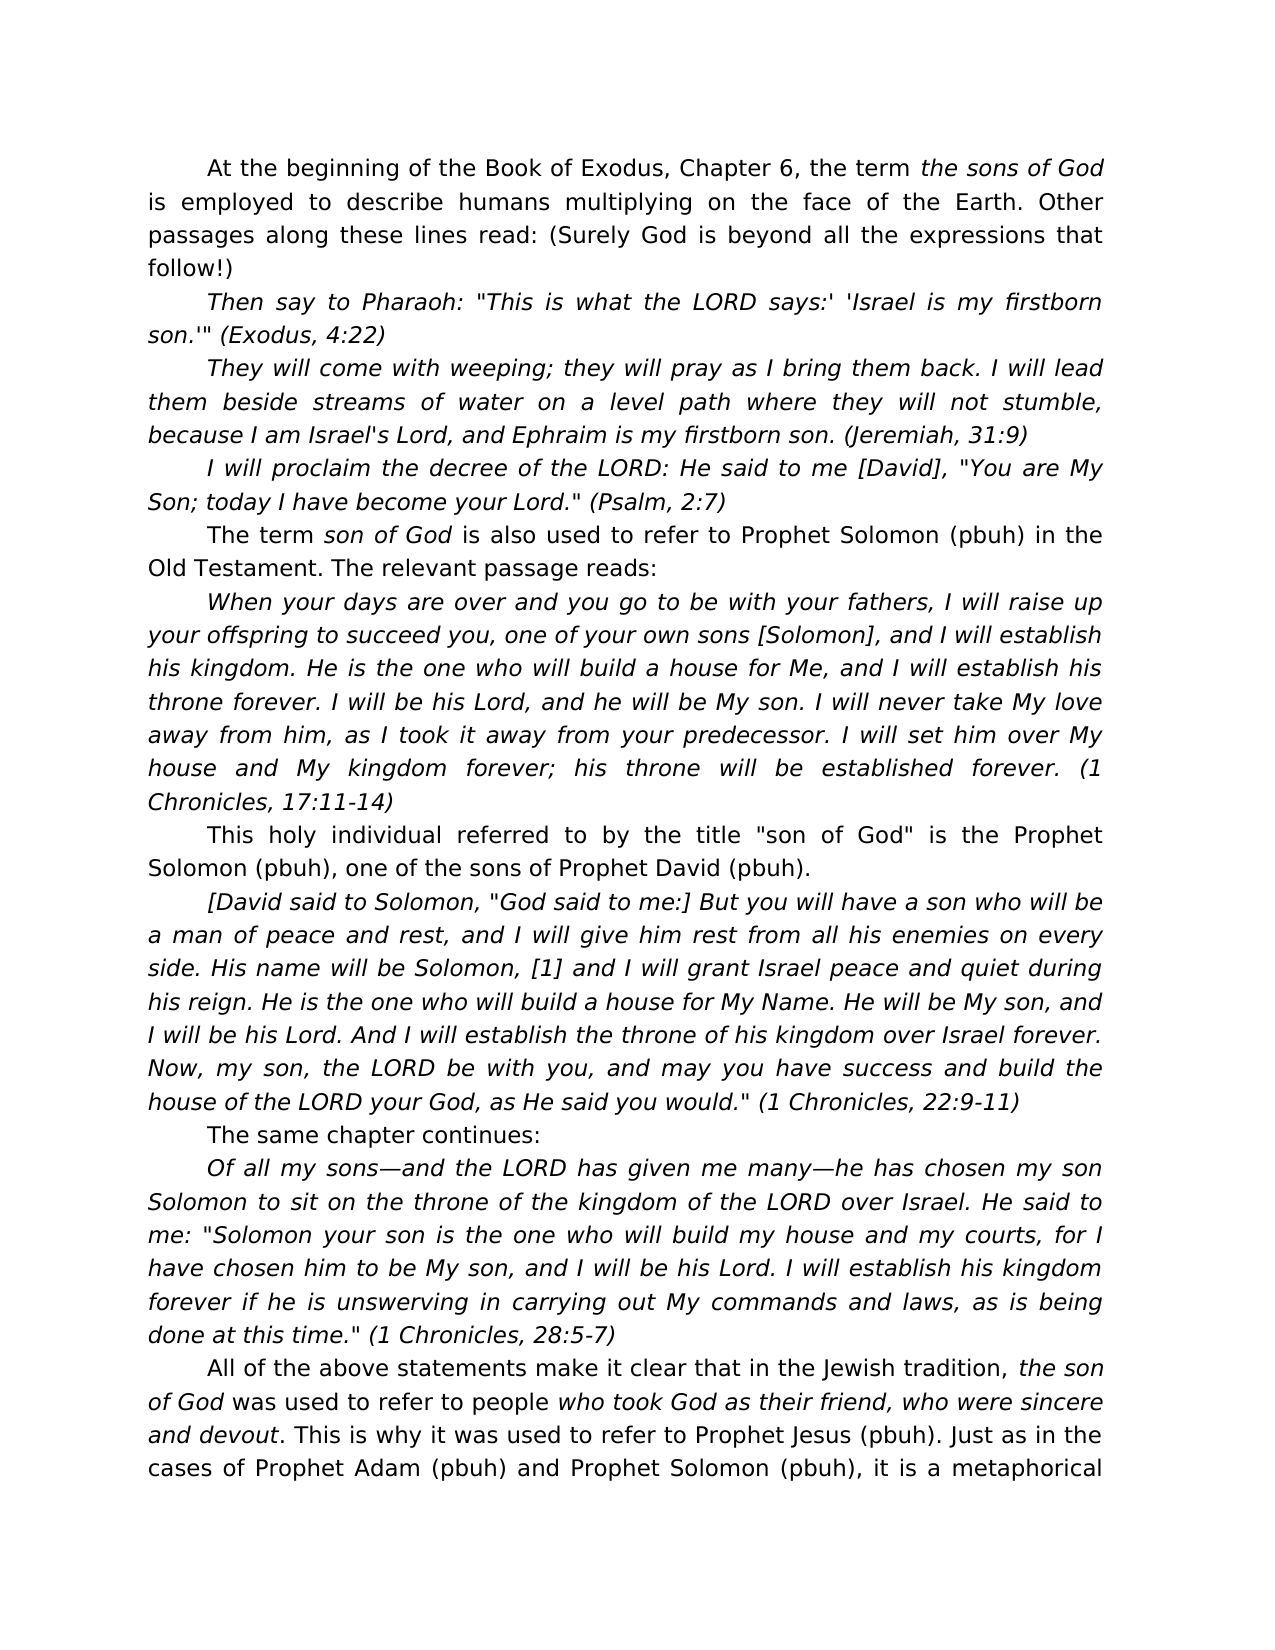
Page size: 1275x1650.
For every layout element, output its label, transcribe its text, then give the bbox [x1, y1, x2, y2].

text I will proclaim the decree of the LORD: He said to me [David], "You are My Son; today I have become your Lord." (Psalm, 2:7) [148, 450, 1104, 517]
text They will come with weeping; they will pray as I bring them back. I will lead them beside streams of water on a level path where they will not stumble, because I am Israel's Lord, and Ephraim is my firstborn son. (Jeremiah, 31:9) [148, 350, 1104, 450]
text The same chapter continues: [148, 1117, 1104, 1150]
text When your days are over and you go to be with your fathers, I will raise up your offspring to succeed you, one of your own sons [Solomon], and I will establish his kingdom. He is the one who will build a house for Me, and I will establish his throne forever. I will be his Lord, and he will be My son. I will never take My love away from him, as I took it away from your predecessor. I will set him over My house and My kingdom forever; his throne will be established forever. (1 Chronicles, 17:11-14) [148, 583, 1104, 817]
text [David said to Solomon, "God said to me:] But you will have a son who will be a man of peace and rest, and I will give him rest from all his enemies on every side. His name will be Solomon, [1] and I will grant Israel peace and quiet during his reign. He is the one who will build a house for My Name. He will be My son, and I will be his Lord. And I will establish the throne of his kingdom over Israel forever. Now, my son, the LORD be with you, and may you have success and build the house of the LORD your God, as He said you would." (1 Chronicles, 22:9-11) [148, 883, 1104, 1117]
text This holy individual referred to by the title "son of God" is the Prophet Solomon (pbuh), one of the sons of Prophet David (pbuh). [148, 817, 1104, 883]
text At the beginning of the Book of Exodus, Chapter 6, the term the sons of God is employed to describe humans multiplying on the face of the Earth. Other passages along these lines read: (Surely God is beyond all the expressions that follow!) [148, 150, 1104, 283]
text All of the above statements make it clear that in the Jewish tradition, the son of God was used to refer to people who took God as their friend, who were sincere and devout. This is why it was used to refer to Prophet Jesus (pbuh). Just as in the cases of Prophet Adam (pbuh) and Prophet Solomon (pbuh), it is a metaphorical [148, 1350, 1104, 1483]
text Then say to Pharaoh: "This is what the LORD says:' 'Israel is my firstborn son.'" (Exodus, 4:22) [148, 283, 1104, 350]
text The term son of God is also used to refer to Prophet Solomon (pbuh) in the Old Testament. The relevant passage reads: [148, 517, 1104, 583]
text Of all my sons—and the LORD has given me many—he has chosen my son Solomon to sit on the throne of the kingdom of the LORD over Israel. He said to me: "Solomon your son is the one who will build my house and my courts, for I have chosen him to be My son, and I will be his Lord. I will establish his kingdom forever if he is unswerving in carrying out My commands and laws, as is being done at this time." (1 Chronicles, 28:5-7) [148, 1150, 1104, 1350]
